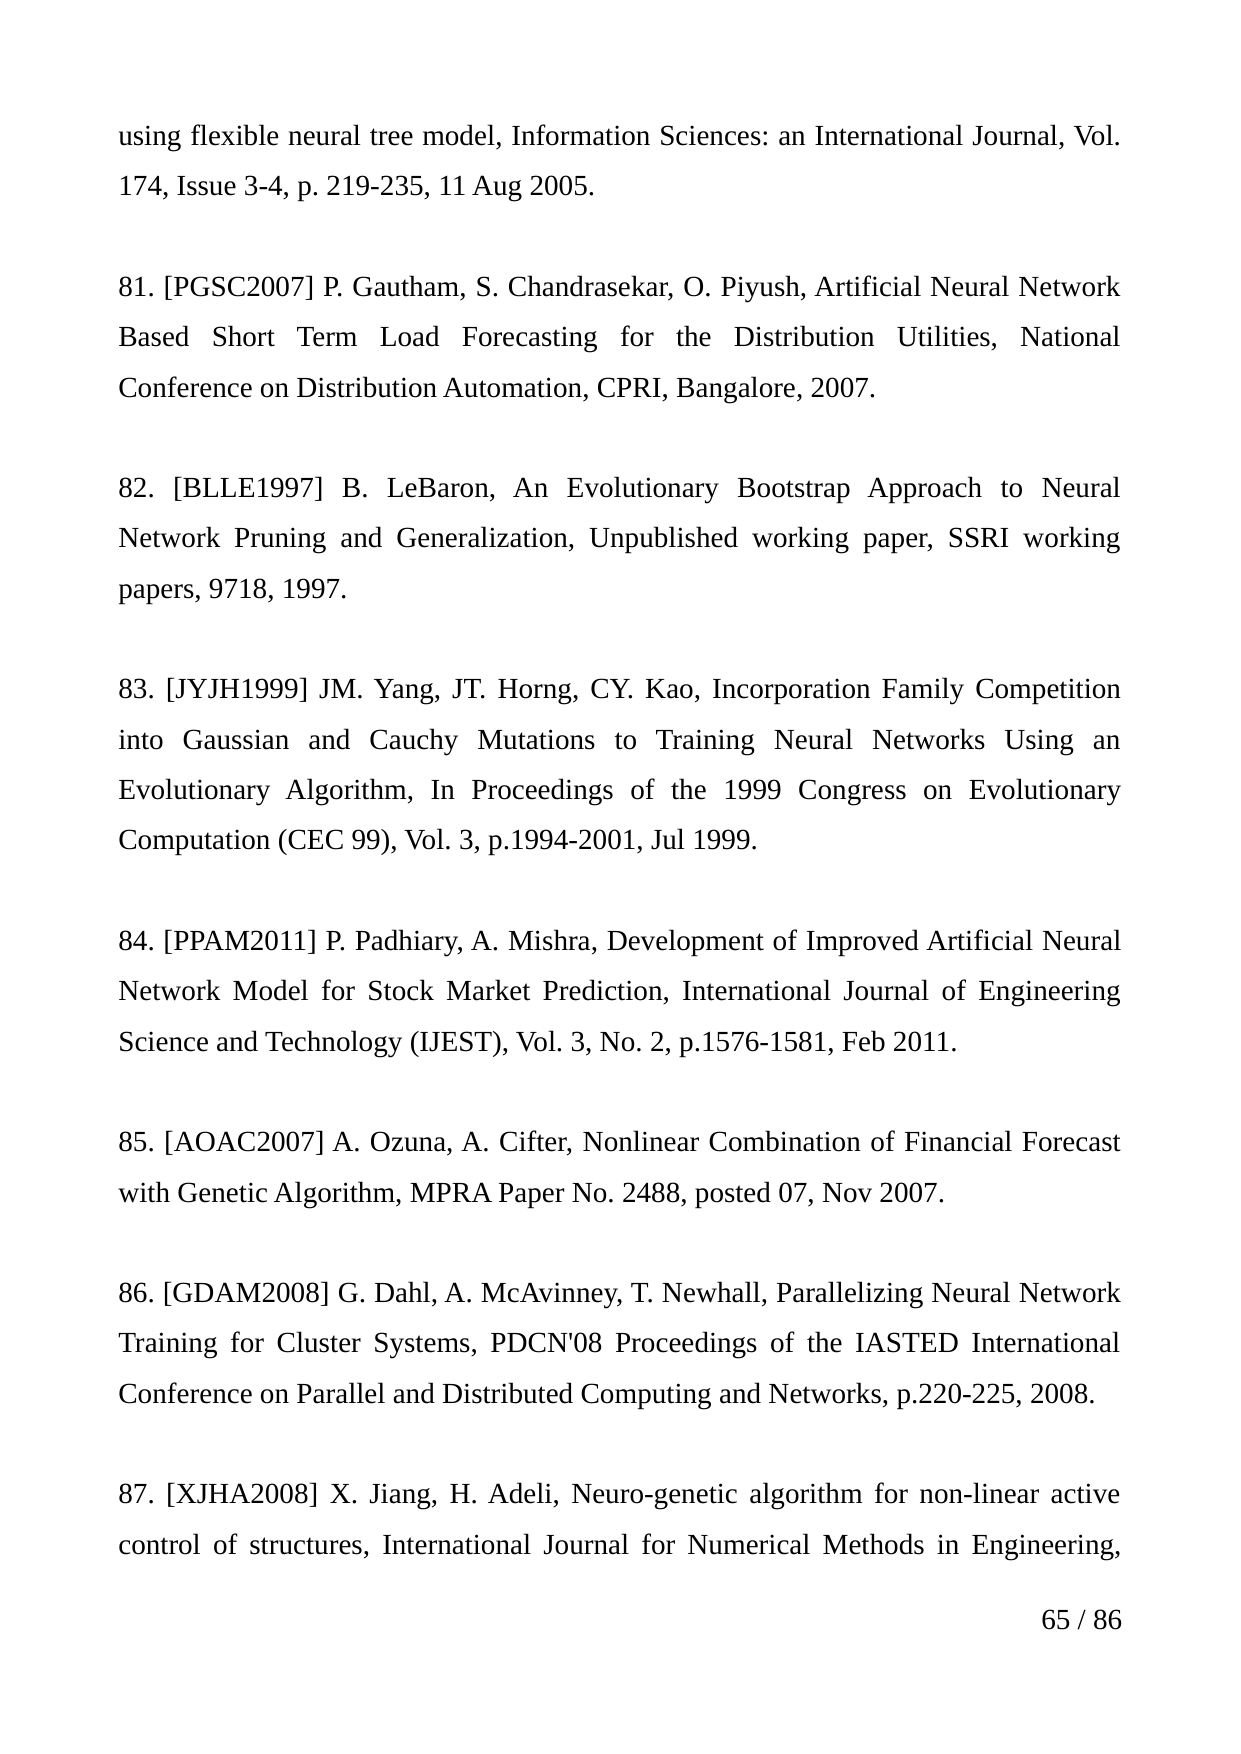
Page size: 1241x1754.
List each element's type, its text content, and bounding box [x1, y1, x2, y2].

text 87. [XJHA2008] X. Jiang, H. Adeli, Neuro-genetic algorithm for non-linear active control of structures, International Journal for Numerical Methods in Engineering, [118, 1477, 1122, 1560]
text 81. [PGSC2007] P. Gautham, S. Chandrasekar, O. Piyush, Artificial Neural Network Based Short Term Load Forecasting for the Distribution Utilities, National Conference on Distribution Automation, CPRI, Bangalore, 2007. [118, 269, 1122, 403]
text 84. [PPAM2011] P. Padhiary, A. Mishra, Development of Improved Artificial Neural Network Model for Stock Market Prediction, International Journal of Engineering Science and Technology (IJEST), Vol. 3, No. 2, p.1576-1581, Feb 2011. [118, 923, 1122, 1057]
text 82. [BLLE1997] B. LeBaron, An Evolutionary Bootstrap Approach to Neural Network Pruning and Generalization, Unpublished working paper, SSRI working papers, 9718, 1997. [118, 470, 1122, 604]
text 83. [JYJH1999] JM. Yang, JT. Horng, CY. Kao, Incorporation Family Competition into Gaussian and Cauchy Mutations to Training Neural Networks Using an Evolutionary Algorithm, In Proceedings of the 1999 Congress on Evolutionary Computation (CEC 99), Vol. 3, p.1994-2001, Jul 1999. [118, 672, 1122, 856]
text using flexible neural tree model, Information Sciences: an International Journal, Vol. 174, Issue 3-4, p. 219-235, 11 Aug 2005. [118, 118, 1122, 202]
text 86. [GDAM2008] G. Dahl, A. McAvinney, T. Newhall, Parallelizing Neural Network Training for Cluster Systems, PDCN'08 Proceedings of the IASTED International Conference on Parallel and Distributed Computing and Networks, p.220-225, 2008. [118, 1275, 1122, 1409]
text 85. [AOAC2007] A. Ozuna, A. Cifter, Nonlinear Combination of Financial Forecast with Genetic Algorithm, MPRA Paper No. 2488, posted 07, Nov 2007. [118, 1124, 1122, 1208]
